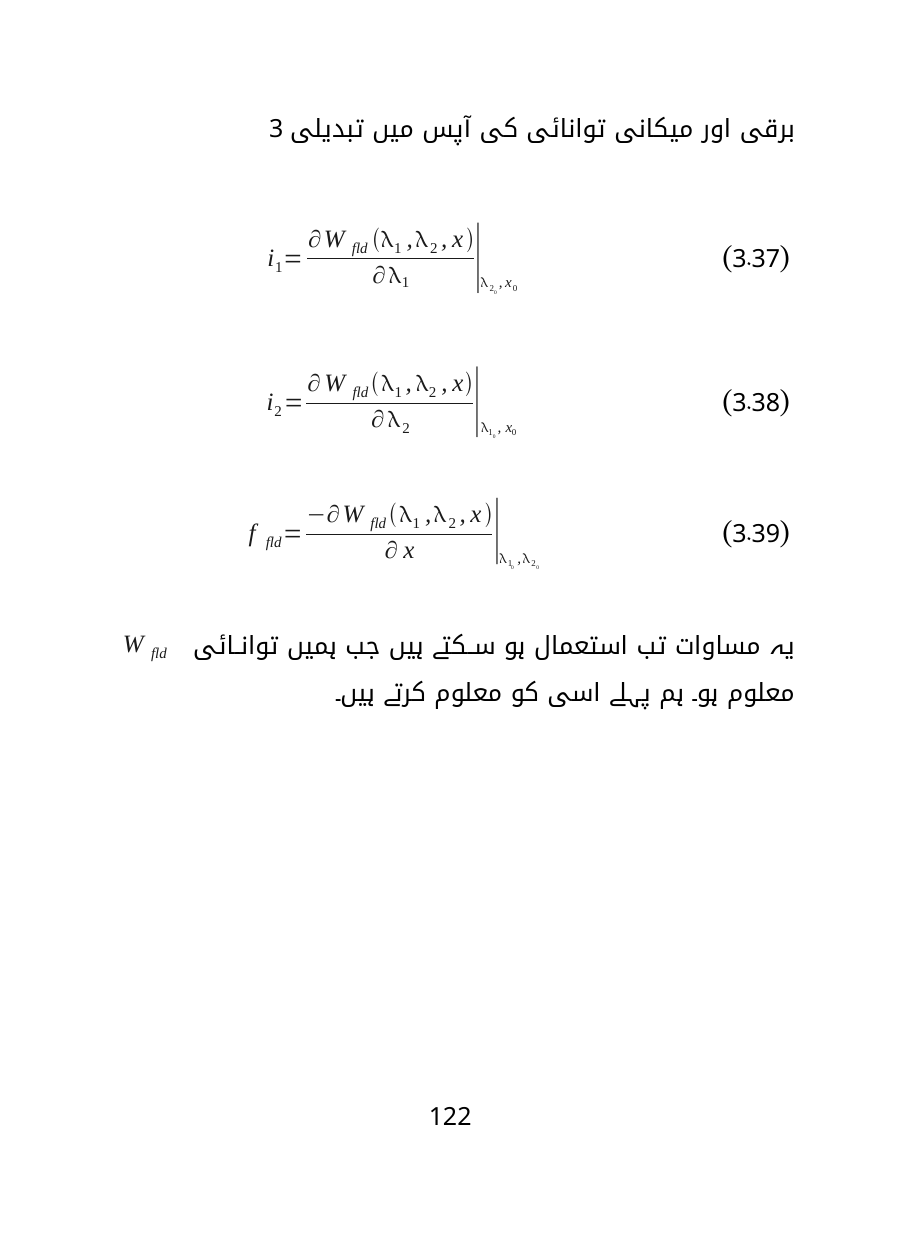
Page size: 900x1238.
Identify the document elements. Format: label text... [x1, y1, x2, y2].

table_header (3.37) [671, 216, 795, 313]
table_header [105, 492, 668, 588]
text یہ مساوات تب استعمال ہو سکتے ہیں جب ہمیں توانائی معلوم ہو۔ ہم پہلے اسی کو معلوم کرتے ہیں۔ [105, 622, 795, 717]
table_header (3.38) [670, 361, 795, 458]
table_header [105, 216, 671, 313]
table_header [105, 361, 670, 458]
table_header (3.39) [669, 492, 795, 588]
